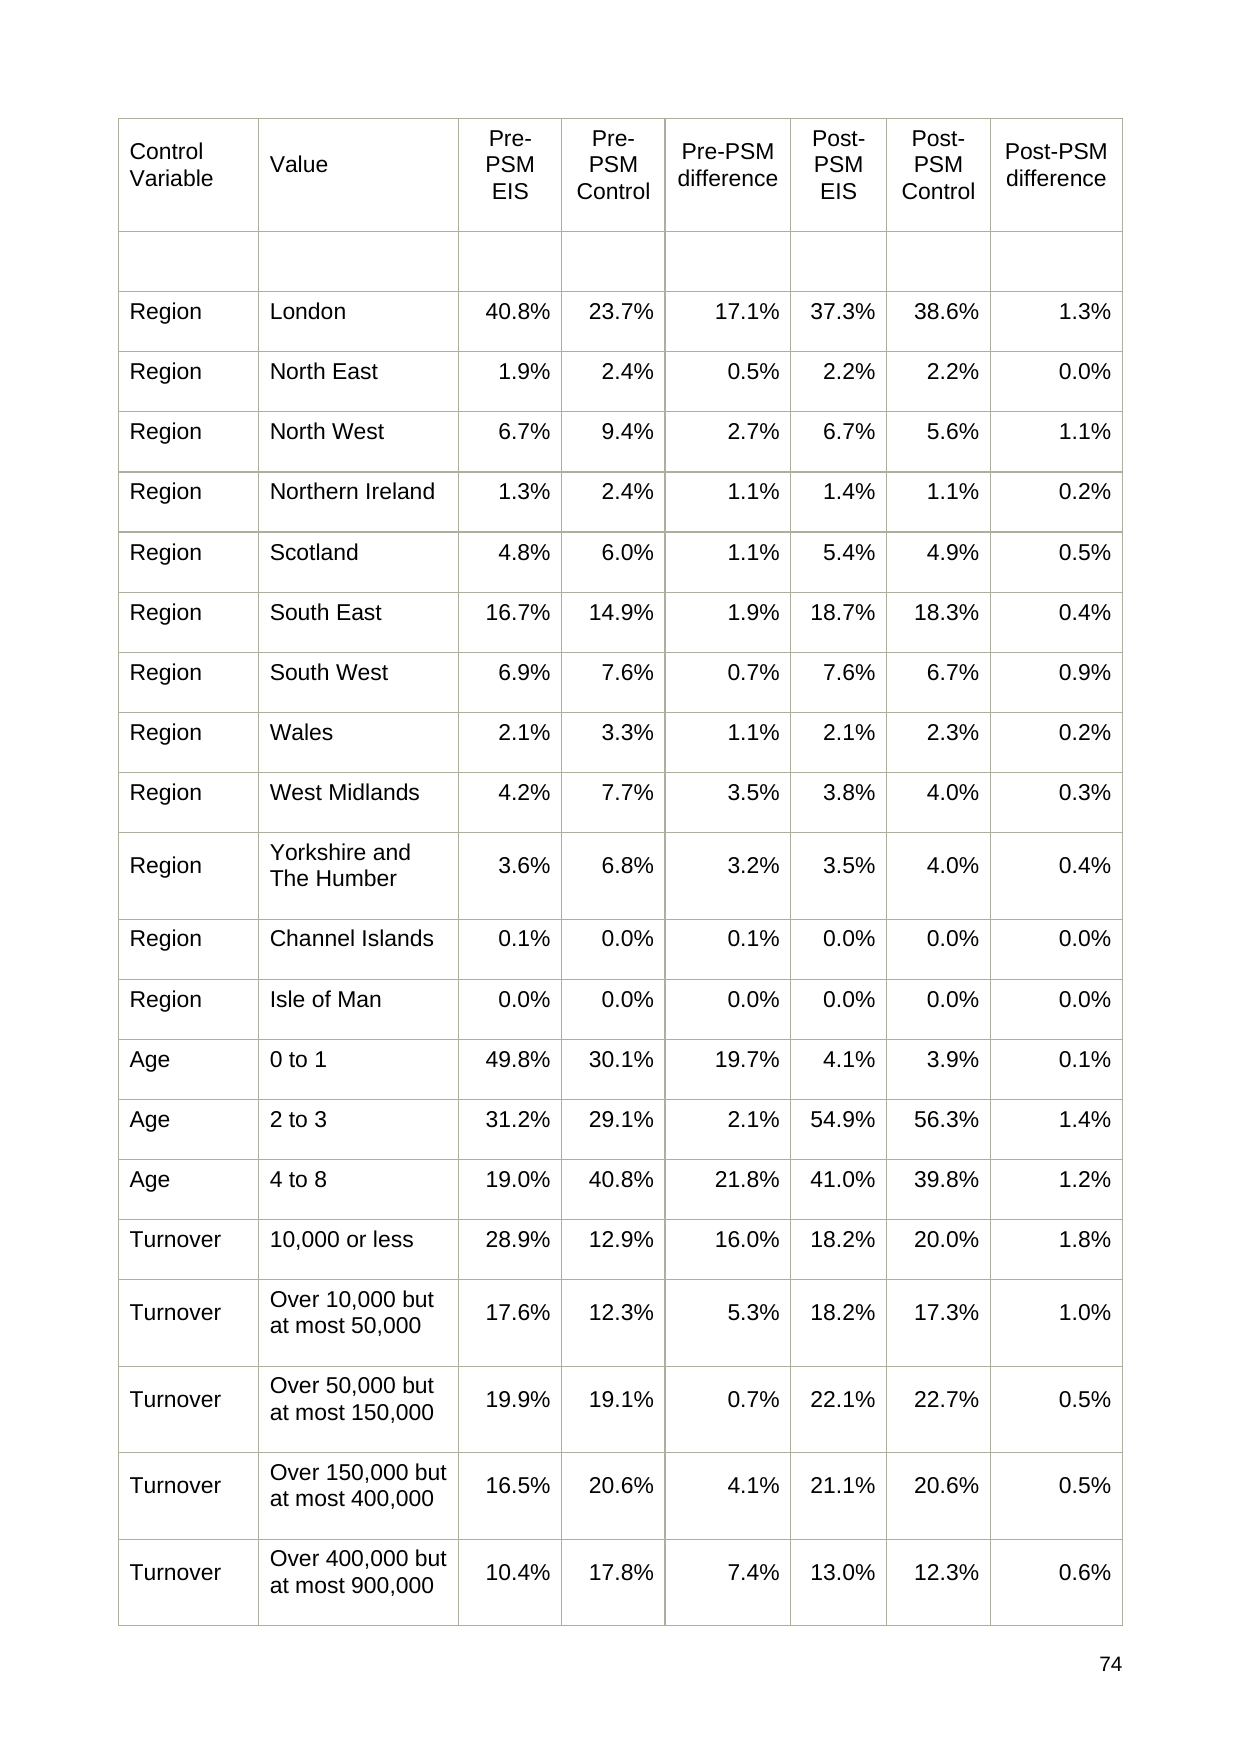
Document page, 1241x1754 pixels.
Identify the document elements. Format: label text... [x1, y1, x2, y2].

table_cell 0.0% [887, 920, 990, 978]
table_cell 17.3% [887, 1280, 990, 1366]
table_cell 1.2% [991, 1160, 1122, 1219]
table_cell 13.0% [791, 1540, 886, 1625]
table_cell 6.0% [562, 533, 664, 592]
table_cell 3.9% [887, 1040, 990, 1099]
table_cell 6.7% [791, 412, 886, 471]
table_header Pre-PSM EIS [459, 119, 561, 231]
table_cell Region [119, 920, 258, 978]
table_cell 23.7% [562, 292, 664, 351]
table_cell 28.9% [459, 1220, 561, 1279]
table_cell Region [119, 980, 258, 1039]
table_cell Age [119, 1160, 258, 1219]
table_cell 0.0% [791, 920, 886, 978]
table_cell 16.5% [459, 1453, 561, 1538]
table_cell Over 400,000 but at most 900,000 [259, 1540, 458, 1625]
table_cell 1.1% [666, 533, 790, 592]
table_cell 1.1% [887, 473, 990, 531]
table_cell 1.1% [991, 412, 1122, 471]
table_cell 0.1% [666, 920, 790, 978]
table_cell 4.1% [666, 1453, 790, 1538]
table_cell 0.0% [991, 920, 1122, 978]
table_cell [562, 232, 664, 291]
table_cell 40.8% [562, 1160, 664, 1219]
table_cell 7.6% [791, 653, 886, 712]
table_cell [459, 232, 561, 291]
table_cell 0.0% [791, 980, 886, 1039]
table_cell 12.9% [562, 1220, 664, 1279]
table_header Value [259, 119, 458, 231]
table_cell South East [259, 593, 458, 652]
table_cell 0.5% [666, 352, 790, 411]
table_cell 4.0% [887, 773, 990, 832]
table_header Pre-PSM Control [562, 119, 664, 231]
table_cell 5.4% [791, 533, 886, 592]
table_cell [666, 232, 790, 291]
table_cell 21.8% [666, 1160, 790, 1219]
table_cell 20.6% [887, 1453, 990, 1538]
table_cell 0.9% [991, 653, 1122, 712]
table_cell 14.9% [562, 593, 664, 652]
table_cell 0.2% [991, 713, 1122, 772]
table_header Post-PSM Control [887, 119, 990, 231]
table_cell 0.7% [666, 653, 790, 712]
table_cell 0.1% [459, 920, 561, 978]
table_cell [259, 232, 458, 291]
table_cell 17.8% [562, 1540, 664, 1625]
table_cell South West [259, 653, 458, 712]
table_cell 16.7% [459, 593, 561, 652]
table_cell 12.3% [887, 1540, 990, 1625]
table_cell 18.2% [791, 1220, 886, 1279]
table_cell 5.3% [666, 1280, 790, 1366]
table_cell 3.5% [666, 773, 790, 832]
table_cell 0.0% [991, 352, 1122, 411]
table_cell 7.7% [562, 773, 664, 832]
table_cell [991, 232, 1122, 291]
table_cell 56.3% [887, 1100, 990, 1159]
table_cell 4.2% [459, 773, 561, 832]
table_cell 0.1% [991, 1040, 1122, 1099]
table_cell 30.1% [562, 1040, 664, 1099]
table_cell Turnover [119, 1280, 258, 1366]
table_cell 3.8% [791, 773, 886, 832]
table_cell 0.0% [459, 980, 561, 1039]
table_cell Over 10,000 but at most 50,000 [259, 1280, 458, 1366]
table_cell 2.2% [791, 352, 886, 411]
table_cell 20.6% [562, 1453, 664, 1538]
table_cell 1.4% [791, 473, 886, 531]
table_cell London [259, 292, 458, 351]
table_cell 22.1% [791, 1367, 886, 1452]
table_cell 38.6% [887, 292, 990, 351]
table_cell Northern Ireland [259, 473, 458, 531]
table_cell 2 to 3 [259, 1100, 458, 1159]
table_cell 7.4% [666, 1540, 790, 1625]
table_cell 19.1% [562, 1367, 664, 1452]
table_cell Over 50,000 but at most 150,000 [259, 1367, 458, 1452]
table_cell 1.1% [666, 473, 790, 531]
table_cell Turnover [119, 1367, 258, 1452]
table_cell North West [259, 412, 458, 471]
table_header Post-PSM difference [991, 119, 1122, 231]
table_cell 3.3% [562, 713, 664, 772]
table_cell 5.6% [887, 412, 990, 471]
table_cell 0.5% [991, 1453, 1122, 1538]
table_cell Region [119, 593, 258, 652]
table_cell 2.4% [562, 473, 664, 531]
table_cell Yorkshire and The Humber [259, 833, 458, 918]
table_cell 6.8% [562, 833, 664, 918]
table_cell 4.0% [887, 833, 990, 918]
table_cell 12.3% [562, 1280, 664, 1366]
table_cell 1.1% [666, 713, 790, 772]
table_cell 16.0% [666, 1220, 790, 1279]
table_cell Turnover [119, 1540, 258, 1625]
table_cell North East [259, 352, 458, 411]
table_cell Region [119, 833, 258, 918]
table_header Post-PSM EIS [791, 119, 886, 231]
table_cell Region [119, 352, 258, 411]
table_cell Region [119, 533, 258, 592]
table_cell 1.8% [991, 1220, 1122, 1279]
table_cell 18.7% [791, 593, 886, 652]
table_cell 4.1% [791, 1040, 886, 1099]
table_cell 41.0% [791, 1160, 886, 1219]
table_cell 0.7% [666, 1367, 790, 1452]
table_cell 39.8% [887, 1160, 990, 1219]
table_cell Channel Islands [259, 920, 458, 978]
table_cell 0.0% [562, 920, 664, 978]
table_header Control Variable [119, 119, 258, 231]
table_cell Isle of Man [259, 980, 458, 1039]
table_cell 4.8% [459, 533, 561, 592]
table_cell 19.9% [459, 1367, 561, 1452]
table_cell 22.7% [887, 1367, 990, 1452]
table_cell 0.0% [887, 980, 990, 1039]
table_cell 0.0% [666, 980, 790, 1039]
table_cell 20.0% [887, 1220, 990, 1279]
table_cell 0.3% [991, 773, 1122, 832]
table_cell 17.6% [459, 1280, 561, 1366]
table_cell Region [119, 412, 258, 471]
table_cell 0.5% [991, 1367, 1122, 1452]
table_cell West Midlands [259, 773, 458, 832]
table_cell 1.4% [991, 1100, 1122, 1159]
table_cell 0.5% [991, 533, 1122, 592]
table_cell 31.2% [459, 1100, 561, 1159]
table_cell 10.4% [459, 1540, 561, 1625]
table_cell 17.1% [666, 292, 790, 351]
table_cell Age [119, 1040, 258, 1099]
table_cell 0.6% [991, 1540, 1122, 1625]
table_cell 6.9% [459, 653, 561, 712]
table_cell [791, 232, 886, 291]
table_cell 3.6% [459, 833, 561, 918]
table_cell Region [119, 473, 258, 531]
table_cell 6.7% [887, 653, 990, 712]
table_cell 0 to 1 [259, 1040, 458, 1099]
table_cell 1.3% [991, 292, 1122, 351]
table_cell [887, 232, 990, 291]
table_cell 19.7% [666, 1040, 790, 1099]
table_cell Age [119, 1100, 258, 1159]
table_cell 4 to 8 [259, 1160, 458, 1219]
table_cell 0.0% [562, 980, 664, 1039]
table_cell Region [119, 773, 258, 832]
table_cell 0.0% [991, 980, 1122, 1039]
table_cell 0.4% [991, 833, 1122, 918]
table_cell 2.1% [666, 1100, 790, 1159]
table_cell 49.8% [459, 1040, 561, 1099]
table_cell 9.4% [562, 412, 664, 471]
table_cell 19.0% [459, 1160, 561, 1219]
table_cell Wales [259, 713, 458, 772]
table_cell 1.3% [459, 473, 561, 531]
table_cell 1.0% [991, 1280, 1122, 1366]
table_cell 29.1% [562, 1100, 664, 1159]
table_cell 7.6% [562, 653, 664, 712]
table_cell Turnover [119, 1220, 258, 1279]
table_cell Region [119, 292, 258, 351]
table_cell [119, 232, 258, 291]
table_cell 4.9% [887, 533, 990, 592]
table_cell 2.4% [562, 352, 664, 411]
table_cell 0.4% [991, 593, 1122, 652]
table_cell Region [119, 713, 258, 772]
table_cell 1.9% [666, 593, 790, 652]
table_cell 40.8% [459, 292, 561, 351]
table_cell 10,000 or less [259, 1220, 458, 1279]
table_cell 2.1% [791, 713, 886, 772]
table_cell 2.3% [887, 713, 990, 772]
table_cell 1.9% [459, 352, 561, 411]
table_cell 2.2% [887, 352, 990, 411]
table_cell 21.1% [791, 1453, 886, 1538]
table_cell 3.5% [791, 833, 886, 918]
table_cell 2.1% [459, 713, 561, 772]
table_cell 2.7% [666, 412, 790, 471]
table_cell 3.2% [666, 833, 790, 918]
table_cell 18.2% [791, 1280, 886, 1366]
table_cell 6.7% [459, 412, 561, 471]
table_cell Over 150,000 but at most 400,000 [259, 1453, 458, 1538]
table_cell 0.2% [991, 473, 1122, 531]
table_header Pre-PSM difference [666, 119, 790, 231]
table_cell 54.9% [791, 1100, 886, 1159]
table_cell 37.3% [791, 292, 886, 351]
table_cell Scotland [259, 533, 458, 592]
table_cell 18.3% [887, 593, 990, 652]
table_cell Region [119, 653, 258, 712]
table_cell Turnover [119, 1453, 258, 1538]
